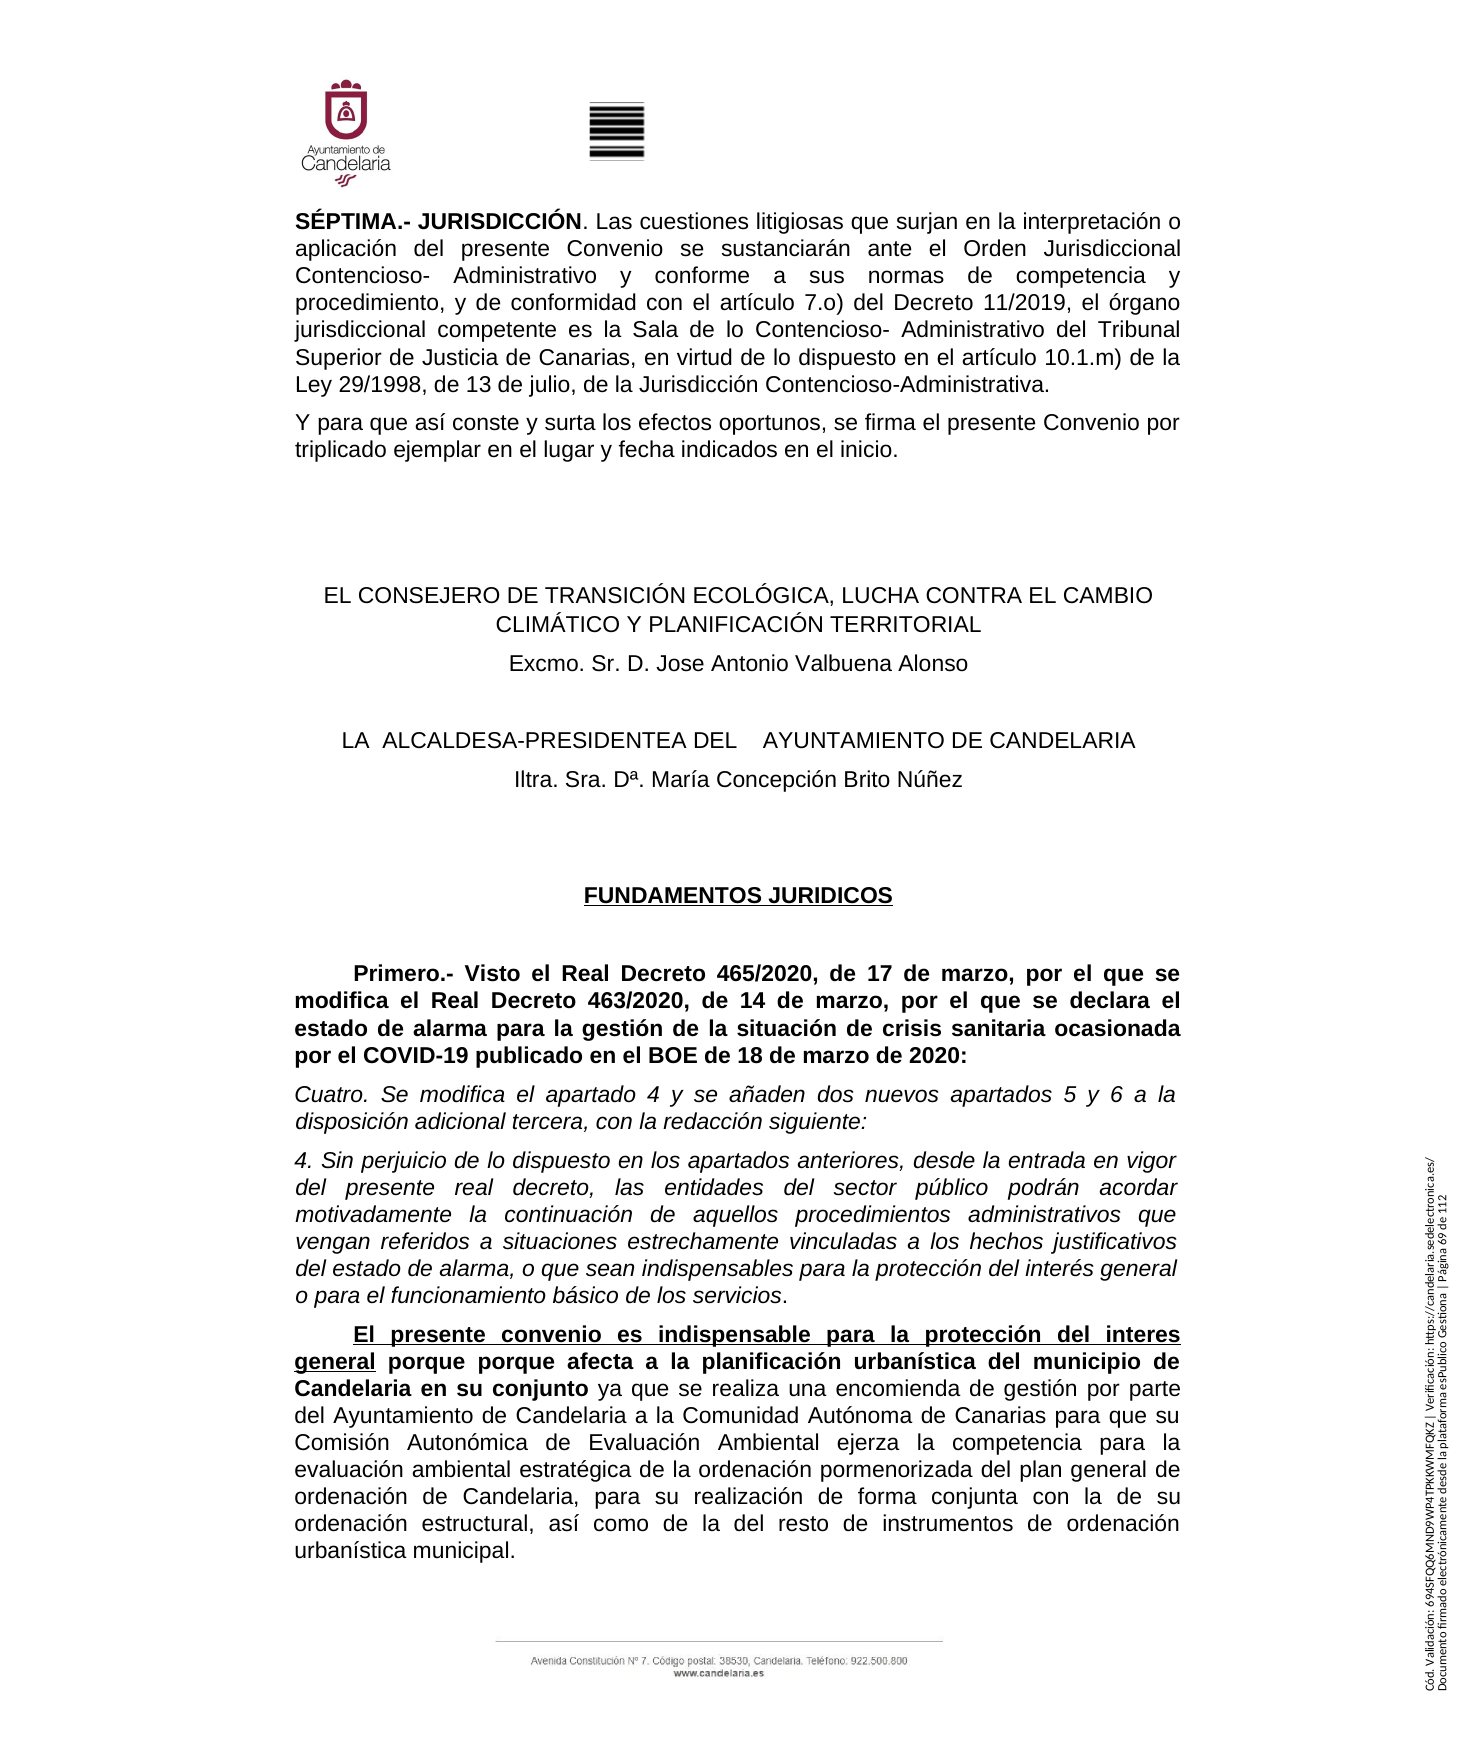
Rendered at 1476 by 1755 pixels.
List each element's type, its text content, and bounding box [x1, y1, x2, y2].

text LA ALCALDESA-PRESIDENTEA DEL AYUNTAMIENTO DE CANDELARIA [292, 727, 1186, 753]
text EL CONSEJERO DE TRANSICIÓN ECOLÓGICA, LUCHA CONTRA EL CAMBIO [292, 582, 1185, 608]
text CLIMÁTICO Y PLANIFICACIÓN TERRITORIAL [292, 611, 1185, 637]
text Iltra. Sra. Dª. María Concepción Brito Núñez [292, 766, 1185, 792]
text SÉPTIMA.- JURISDICCIÓN. Las cuestiones litigiosas que surjan en la interpretación o aplicación del presente Convenio se sustanciarán ante el Orden Jurisdiccional Contencioso- Administrativo y conforme a sus normas de competencia y procedimiento, y de conformidad con el artículo 7.o) del Decreto 11/2019, el órgano jurisdiccional competente es la Sala de lo Contencioso- Administrativo del Tribunal Superior de Justicia de Canarias, en virtud de lo dispuesto en el artículo 10.1.m) de la Ley 29/1998, de 13 de julio, de la Jurisdicción Contencioso-Administrativa. [295, 208, 1181, 397]
text Primero.- Visto el Real Decreto 465/2020, de 17 de marzo, por el que se modifica el Real Decreto 463/2020, de 14 de marzo, por el que se declara el estado de alarma para la gestión de la situación de crisis sanitaria ocasionada por el COVID-19 publicado en el BOE de 18 de marzo de 2020: [294, 960, 1182, 1068]
subtitle FUNDAMENTOS JURIDICOS [292, 882, 1185, 909]
text Y para que así conste y surta los efectos oportunos, se firma el presente Convenio por triplicado ejemplar en el lugar y fecha indicados en el inicio. [295, 409, 1181, 463]
text 4. Sin perjuicio de lo dispuesto en los apartados anteriores, desde la entrada en vigor del presente real decreto, las entidades del sector público podrán acordar motivadamente la continuación de aquellos procedimientos administrativos que vengan referidos a situaciones estrechamente vinculadas a los hechos justificativos del estado de alarma, o que sean indispensables para la protección del interés general o para el funcionamiento básico de los servicios. [294, 1147, 1179, 1308]
text Excmo. Sr. D. Jose Antonio Valbuena Alonso [292, 649, 1185, 676]
text Cuatro. Se modifica el apartado 4 y se añaden dos nuevos apartados 5 y 6 a la disposición adicional tercera, con la redacción siguiente: [294, 1081, 1179, 1134]
text El presente convenio es indispensable para la protección del interes general porque porque afecta a la planificación urbanística del municipio de Candelaria en su conjunto ya que se realiza una encomienda de gestión por parte del Ayuntamiento de Candelaria a la Comunidad Autónoma de Canarias para que su Comisión Autonómica de Evaluación Ambiental ejerza la competencia para la evaluación ambiental estratégica de la ordenación pormenorizada del plan general de ordenación de Candelaria, para su realización de forma conjunta con la de su ordenación estructural, así como de la del resto de instrumentos de ordenación urbanística municipal. [294, 1321, 1181, 1564]
